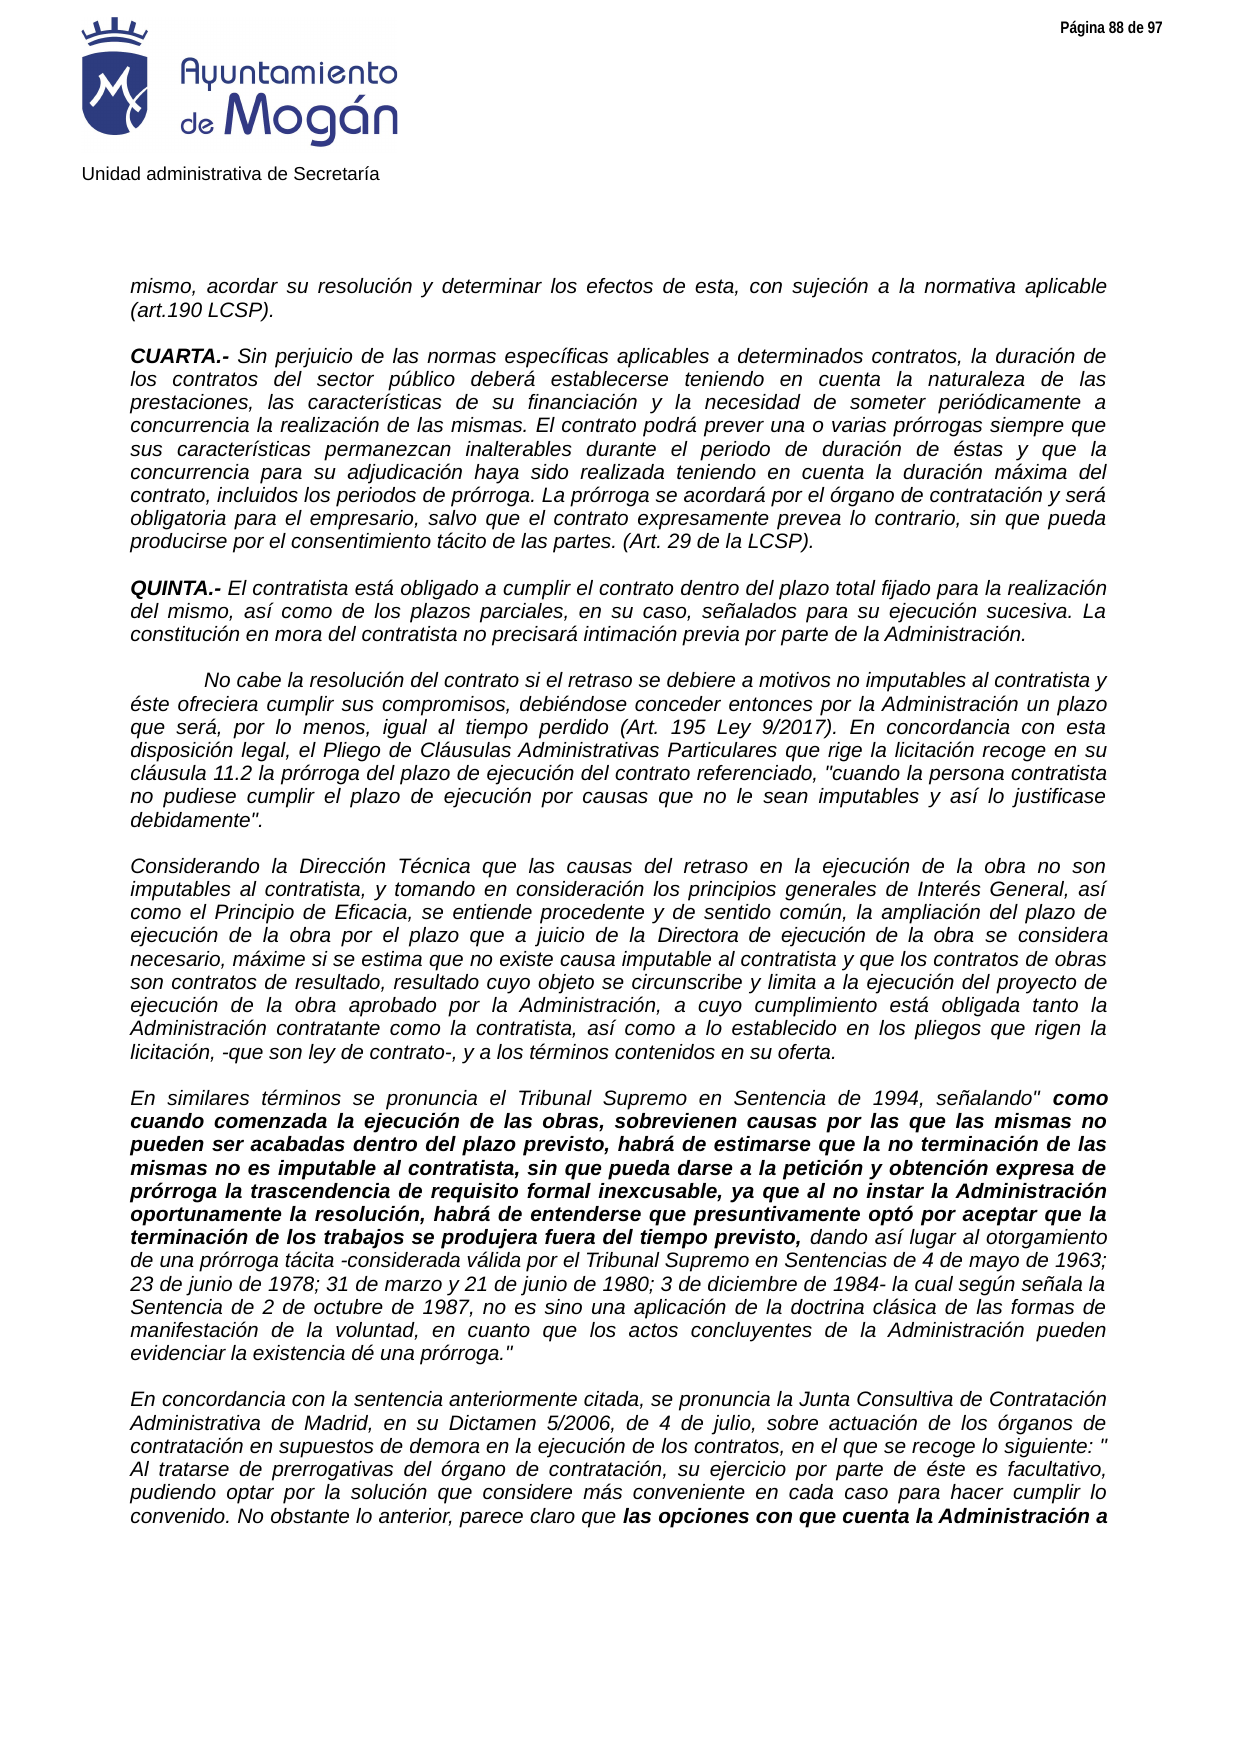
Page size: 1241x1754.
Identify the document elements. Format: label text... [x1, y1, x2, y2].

text No cabe la resolución del contrato si el retraso se debiere a motivos no imputables al contratista y éste ofreciera cumplir sus compromisos, debiéndose conceder entonces por la Administración un plazo que será, por lo menos, igual al tiempo perdido (Art. 195 Ley 9/2017). En concordancia con esta disposición legal, el Pliego de Cláusulas Administrativas Particulares que rige la licitación recoge en su cláusula 11.2 la prórroga del plazo de ejecución del contrato referenciado, "cuando la persona contratista no pudiese cumplir el plazo de ejecución por causas que no le sean imputables y así lo justificase debidamente". [130, 669, 1110, 831]
text Considerando la Dirección Técnica que las causas del retraso en la ejecución de la obra no son imputables al contratista, y tomando en consideración los principios generales de Interés General, así como el Principio de Eficacia, se entiende procedente y de sentido común, la ampliación del plazo de ejecución de la obra por el plazo que a juicio de la Directora de ejecución de la obra se considera necesario, máxime si se estima que no existe causa imputable al contratista y que los contratos de obras son contratos de resultado, resultado cuyo objeto se circunscribe y limita a la ejecución del proyecto de ejecución de la obra aprobado por la Administración, a cuyo cumplimiento está obligada tanto la Administración contratante como la contratista, así como a lo establecido en los pliegos que rigen la licitación, -que son ley de contrato-, y a los términos contenidos en su oferta. [130, 854, 1110, 1063]
text QUINTA.- El contratista está obligado a cumplir el contrato dentro del plazo total fijado para la realización del mismo, así como de los plazos parciales, en su caso, señalados para su ejecución sucesiva. La constitución en mora del contratista no precisará intimación previa por parte de la Administración. [130, 576, 1110, 646]
text mismo, acordar su resolución y determinar los efectos de esta, con sujeción a la normativa aplicable (art.190 LCSP). [130, 275, 1110, 321]
text En concordancia con la sentencia anteriormente citada, se pronuncia la Junta Consultiva de Contratación Administrativa de Madrid, en su Dictamen 5/2006, de 4 de julio, sobre actuación de los órganos de contratación en supuestos de demora en la ejecución de los contratos, en el que se recoge lo siguiente: " Al tratarse de prerrogativas del órgano de contratación, su ejercicio por parte de éste es facultativo, pudiendo optar por la solución que considere más conveniente en cada caso para hacer cumplir lo convenido. No obstante lo anterior, parece claro que las opciones con que cuenta la Administración a [130, 1388, 1110, 1527]
text CUARTA.- Sin perjuicio de las normas específicas aplicables a determinados contratos, la duración de los contratos del sector público deberá establecerse teniendo en cuenta la naturaleza de las prestaciones, las características de su financiación y la necesidad de someter periódicamente a concurrencia la realización de las mismas. El contrato podrá prever una o varias prórrogas siempre que sus características permanezcan inalterables durante el periodo de duración de éstas y que la concurrencia para su adjudicación haya sido realizada teniendo en cuenta la duración máxima del contrato, incluidos los periodos de prórroga. La prórroga se acordará por el órgano de contratación y será obligatoria para el empresario, salvo que el contrato expresamente prevea lo contrario, sin que pueda producirse por el consentimiento tácito de las partes. (Art. 29 de la LCSP). [130, 344, 1110, 553]
text En similares términos se pronuncia el Tribunal Supremo en Sentencia de 1994, señalando" como cuando comenzada la ejecución de las obras, sobrevienen causas por las que las mismas no pueden ser acabadas dentro del plazo previsto, habrá de estimarse que la no terminación de las mismas no es imputable al contratista, sin que pueda darse a la petición y obtención expresa de prórroga la trascendencia de requisito formal inexcusable, ya que al no instar la Administración oportunamente la resolución, habrá de entenderse que presuntivamente optó por aceptar que la terminación de los trabajos se produjera fuera del tiempo previsto, dando así lugar al otorgamiento de una prórroga tácita -considerada válida por el Tribunal Supremo en Sentencias de 4 de mayo de 1963; 23 de junio de 1978; 31 de marzo y 21 de junio de 1980; 3 de diciembre de 1984- la cual según señala la Sentencia de 2 de octubre de 1987, no es sino una aplicación de la doctrina clásica de las formas de manifestación de la voluntad, en cuanto que los actos concluyentes de la Administración pueden evidenciar la existencia dé una prórroga." [130, 1086, 1110, 1365]
picture [81, 17, 398, 153]
